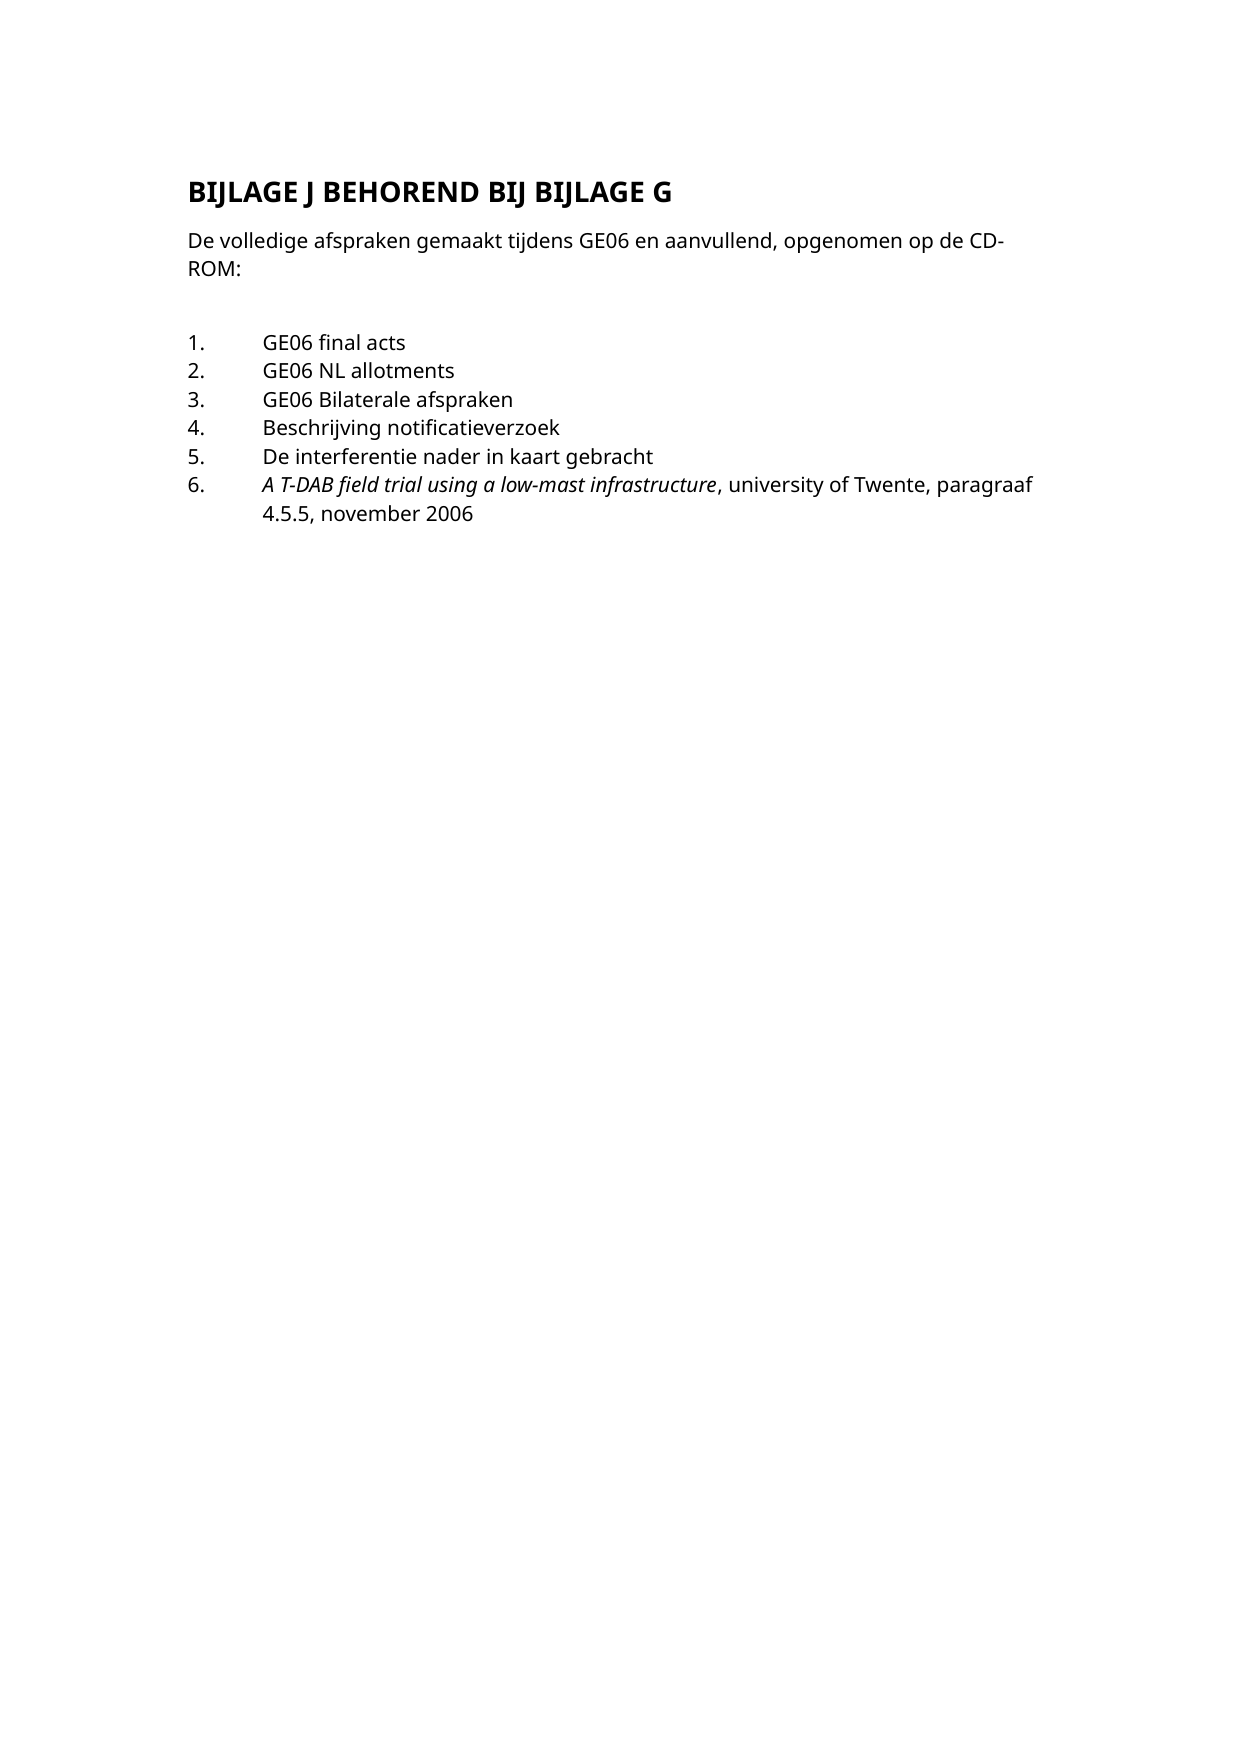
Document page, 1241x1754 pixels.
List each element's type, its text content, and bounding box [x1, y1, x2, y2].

text De volledige afspraken gemaakt tijdens GE06 en aanvullend, opgenomen op de CD-ROM: [187, 226, 1053, 283]
list GE06 Bilaterale afspraken [187, 385, 1053, 413]
list A T-DAB field trial using a low-mast infrastructure, university of Twente, paragraaf 4.5.5, november 2006 [187, 470, 1053, 527]
subtitle BIJLAGE J BEHOREND BIJ BIJLAGE G [187, 172, 1053, 211]
list GE06 final acts [187, 328, 1053, 356]
list De interferentie nader in kaart gebracht [187, 442, 1053, 470]
list GE06 NL allotments [187, 356, 1053, 385]
list Beschrijving notificatieverzoek [187, 413, 1053, 442]
